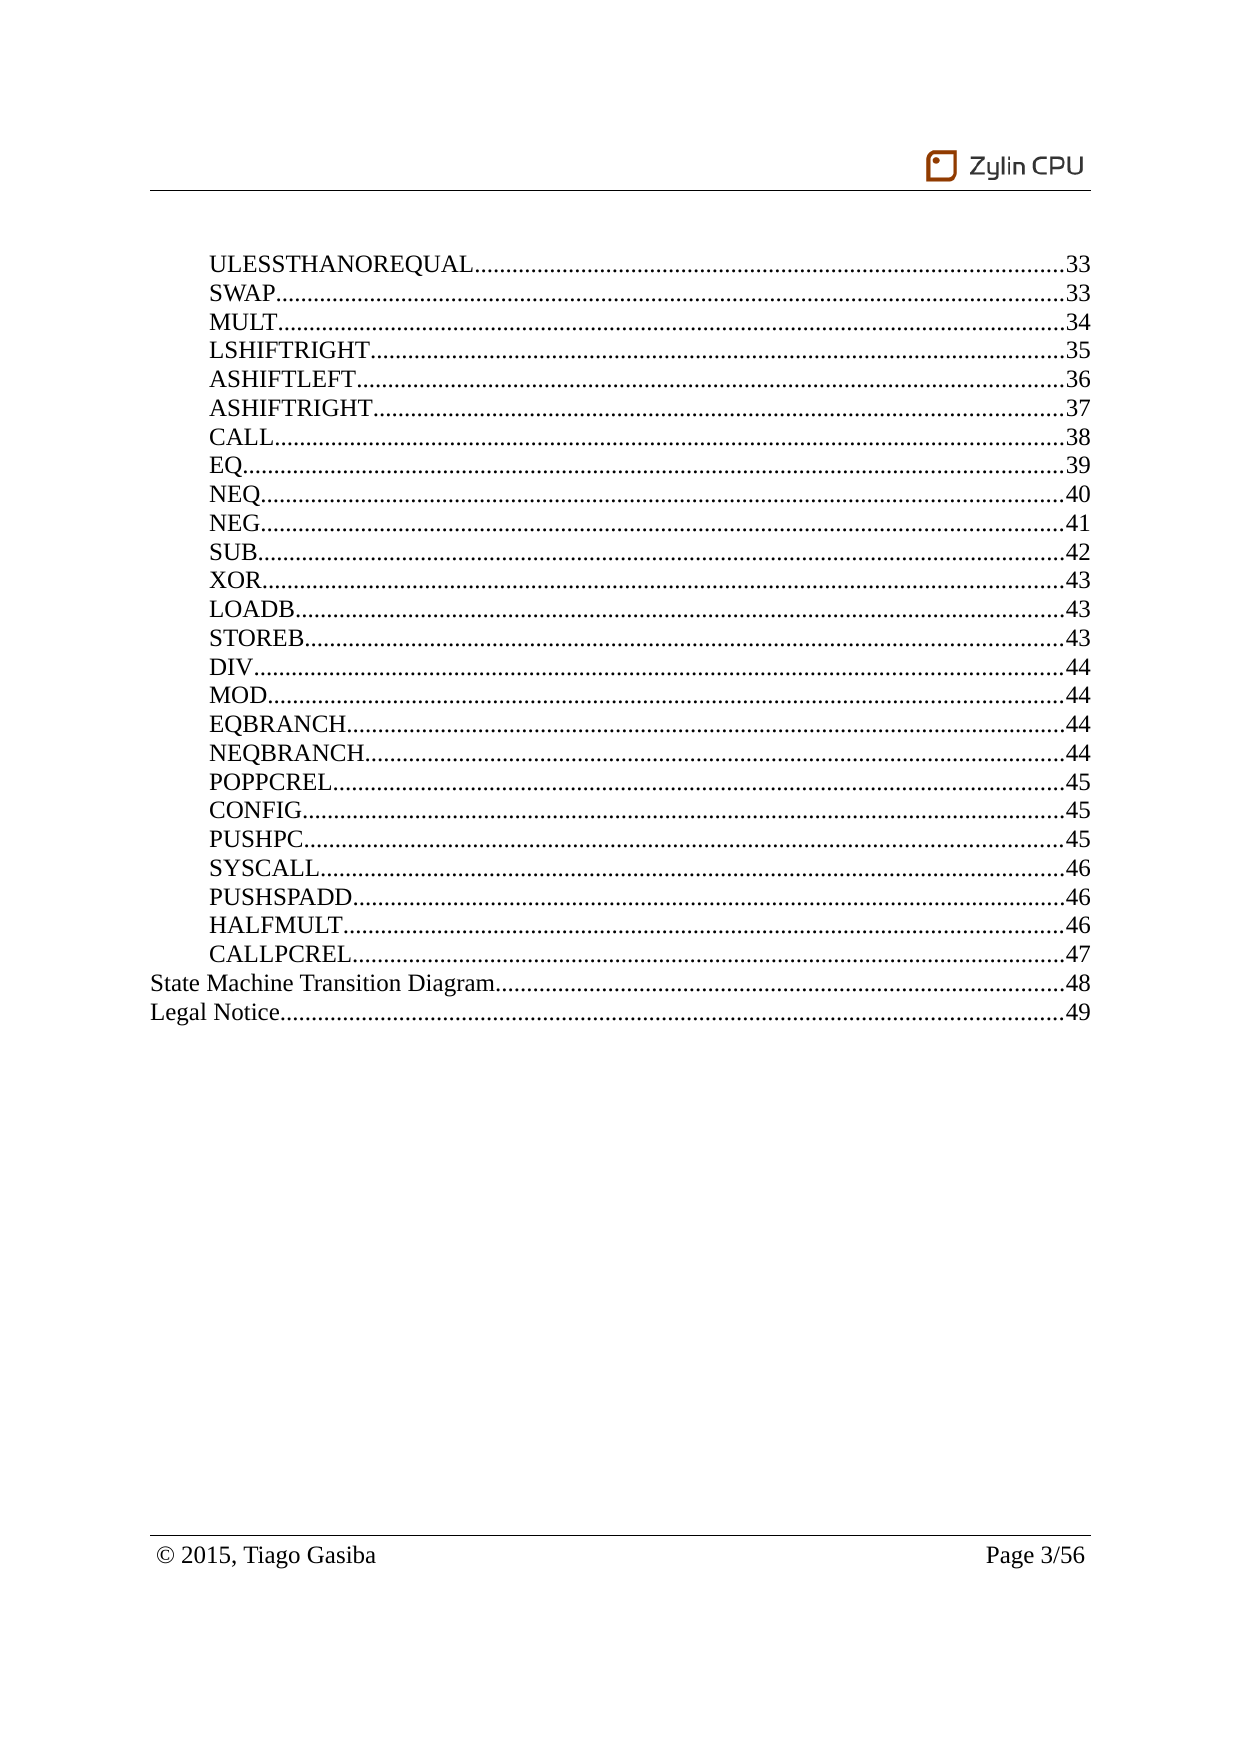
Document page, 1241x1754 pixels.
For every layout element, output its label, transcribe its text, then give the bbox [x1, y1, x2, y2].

text XOR 43 [209, 565, 1091, 594]
text ASHIFTRIGHT 37 [209, 393, 1091, 422]
text Legal Notice 49 [150, 997, 1091, 1025]
text CALLPCREL 47 [209, 939, 1091, 968]
picture [922, 148, 1151, 185]
text MULT 34 [209, 307, 1091, 335]
text POPPCREL 45 [209, 767, 1091, 795]
text CONFIG 45 [209, 795, 1091, 824]
text NEQBRANCH 44 [209, 738, 1091, 767]
text EQBRANCH 44 [209, 709, 1091, 738]
text EQ 39 [209, 450, 1091, 479]
text SYSCALL 46 [209, 853, 1091, 882]
text SUB 42 [209, 537, 1091, 565]
text NEQ 40 [209, 479, 1091, 508]
text DIV 44 [209, 652, 1091, 680]
text ULESSTHANOREQUAL 33 [209, 249, 1091, 278]
text PUSHSPADD 46 [209, 882, 1091, 910]
text CALL 38 [209, 422, 1091, 450]
text ASHIFTLEFT 36 [209, 364, 1091, 393]
text MOD 44 [209, 680, 1091, 709]
text NEG 41 [209, 508, 1091, 537]
text LSHIFTRIGHT 35 [209, 335, 1091, 364]
text PUSHPC 45 [209, 824, 1091, 853]
text STOREB 43 [209, 623, 1091, 652]
text State Machine Transition Diagram 48 [150, 968, 1091, 997]
text HALFMULT 46 [209, 910, 1091, 939]
text SWAP 33 [209, 278, 1091, 307]
text LOADB 43 [209, 594, 1091, 623]
